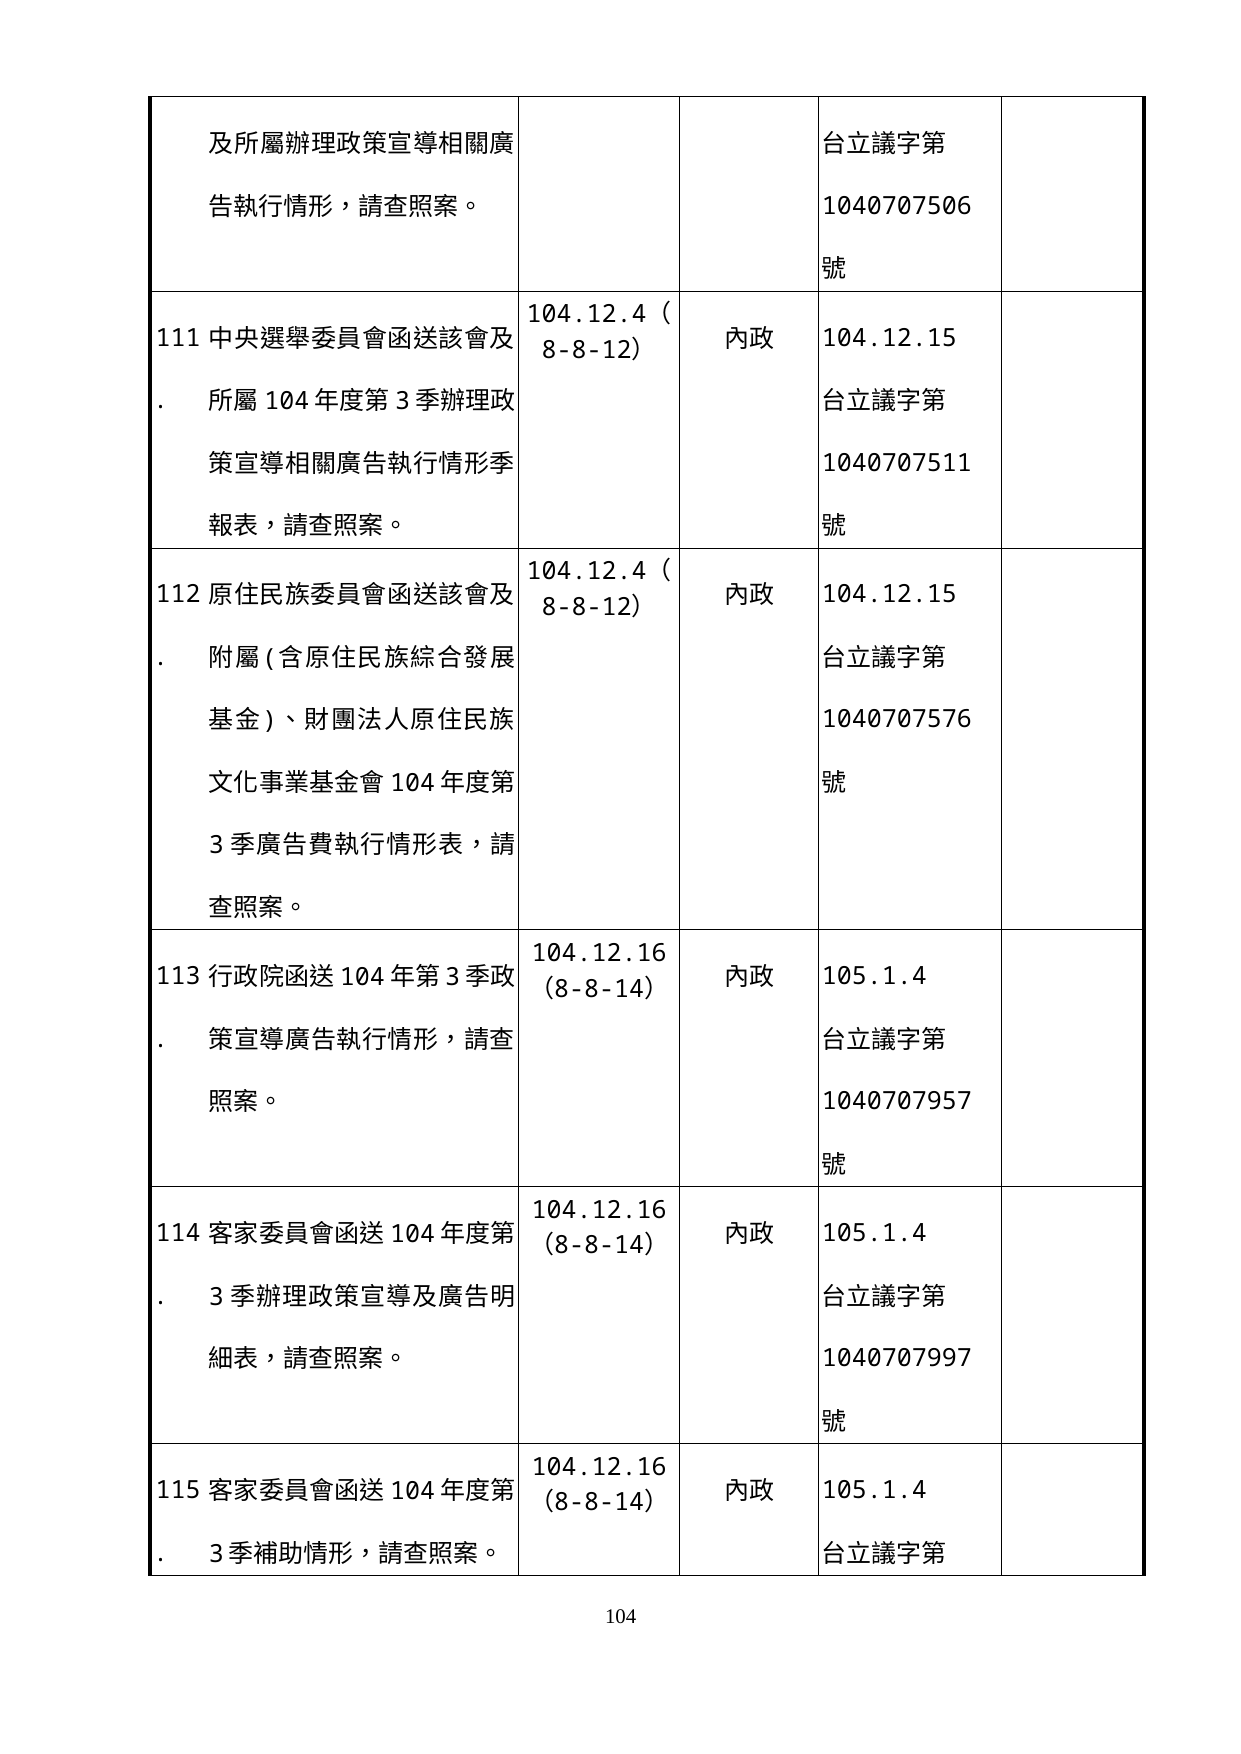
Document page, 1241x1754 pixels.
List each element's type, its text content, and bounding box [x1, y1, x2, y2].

table_cell 104.12.4（8-8-12） [519, 292, 679, 547]
table_cell 104.12.4（8-8-12） [519, 549, 679, 929]
table_cell 105.1.4 台立議字第1040707957號 [819, 930, 1001, 1186]
table_cell [1002, 930, 1142, 1186]
table_cell 105.1.4 台立議字第1040707997號 [819, 1187, 1001, 1443]
table_cell [152, 97, 206, 291]
table_cell 客家委員會函送104年度第3季辦理政策宣導及廣告明細表，請查照案。 [206, 1187, 518, 1443]
table_cell 原住民族委員會函送該會及附屬(含原住民族綜合發展基金)、財團法人原住民族文化事業基金會104年度第3季廣告費執行情形表，請查照案。 [206, 549, 518, 929]
table_cell [680, 97, 818, 291]
table_cell [1002, 1187, 1142, 1443]
table_cell [519, 97, 679, 291]
table_cell [152, 292, 206, 547]
table_cell 104.12.16（8-8-14） [519, 1187, 679, 1443]
table_cell 台立議字第1040707506號 [819, 97, 1001, 291]
table_cell 105.1.4 台立議字第 [819, 1444, 1001, 1575]
table_cell 中央選舉委員會函送該會及所屬104年度第3季辦理政策宣導相關廣告執行情形季報表，請查照案。 [206, 292, 518, 547]
table_cell 客家委員會函送104年度第3季補助情形，請查照案。 [206, 1444, 518, 1575]
table_cell 內政 [680, 930, 818, 1186]
table_cell 內政 [680, 1444, 818, 1575]
table_cell [152, 1187, 206, 1443]
table_cell 104.12.15 台立議字第1040707576號 [819, 549, 1001, 929]
table_cell [152, 1444, 206, 1575]
table_cell [152, 930, 206, 1186]
table_cell [1002, 292, 1142, 547]
table_cell 104.12.16（8-8-14） [519, 1444, 679, 1575]
table_cell 內政 [680, 549, 818, 929]
table_cell 及所屬辦理政策宣導相關廣告執行情形，請查照案。 [206, 97, 518, 291]
table_cell 行政院函送104年第3季政策宣導廣告執行情形，請查照案。 [206, 930, 518, 1186]
table_cell 內政 [680, 292, 818, 547]
table_cell [1002, 97, 1142, 291]
table_cell 104.12.15 台立議字第1040707511號 [819, 292, 1001, 547]
table_cell [1002, 549, 1142, 929]
table_cell [1002, 1444, 1142, 1575]
table_cell [152, 549, 206, 929]
table_cell 104.12.16（8-8-14） [519, 930, 679, 1186]
table_cell 內政 [680, 1187, 818, 1443]
